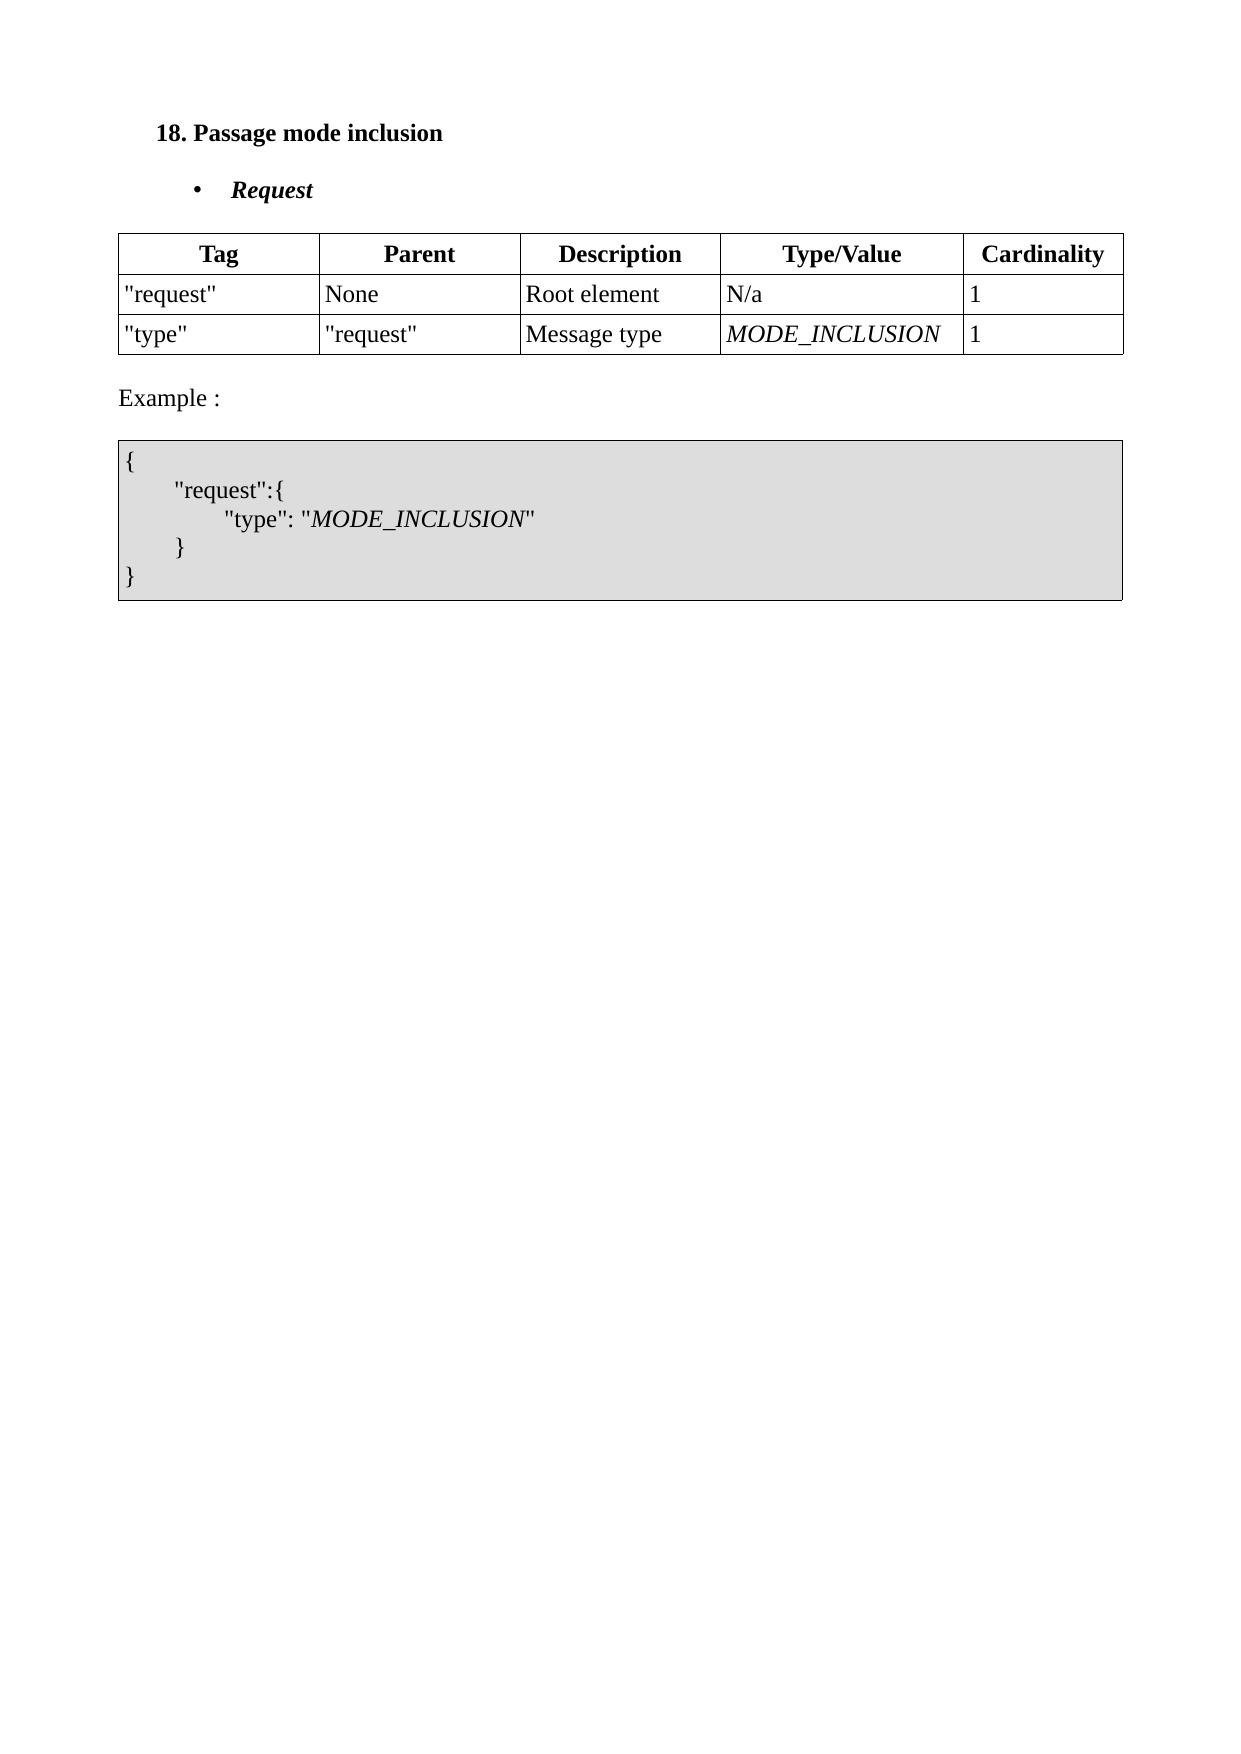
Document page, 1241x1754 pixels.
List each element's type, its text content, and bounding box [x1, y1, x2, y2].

table_cell "type" [119, 315, 319, 354]
table_cell 1 [964, 275, 1123, 314]
table_header Parent [320, 234, 520, 273]
table_header Cardinality [964, 234, 1123, 273]
table_cell Root element [521, 275, 720, 314]
table_header { "request":{ "type": "MODE_INCLUSION" } } [119, 441, 1122, 600]
table_header Type/Value [721, 234, 963, 273]
text Example : [118, 383, 1122, 412]
table_cell "request" [119, 275, 319, 314]
table_cell 1 [964, 315, 1123, 354]
table_cell N/a [721, 275, 963, 314]
table_cell MODE_INCLUSION [721, 315, 963, 354]
table_cell Message type [521, 315, 720, 354]
list Passage mode inclusion [156, 118, 1122, 147]
table_header Description [521, 234, 720, 273]
table_cell "request" [320, 315, 520, 354]
table_cell None [320, 275, 520, 314]
list Request [193, 176, 1122, 204]
table_header Tag [119, 234, 319, 273]
